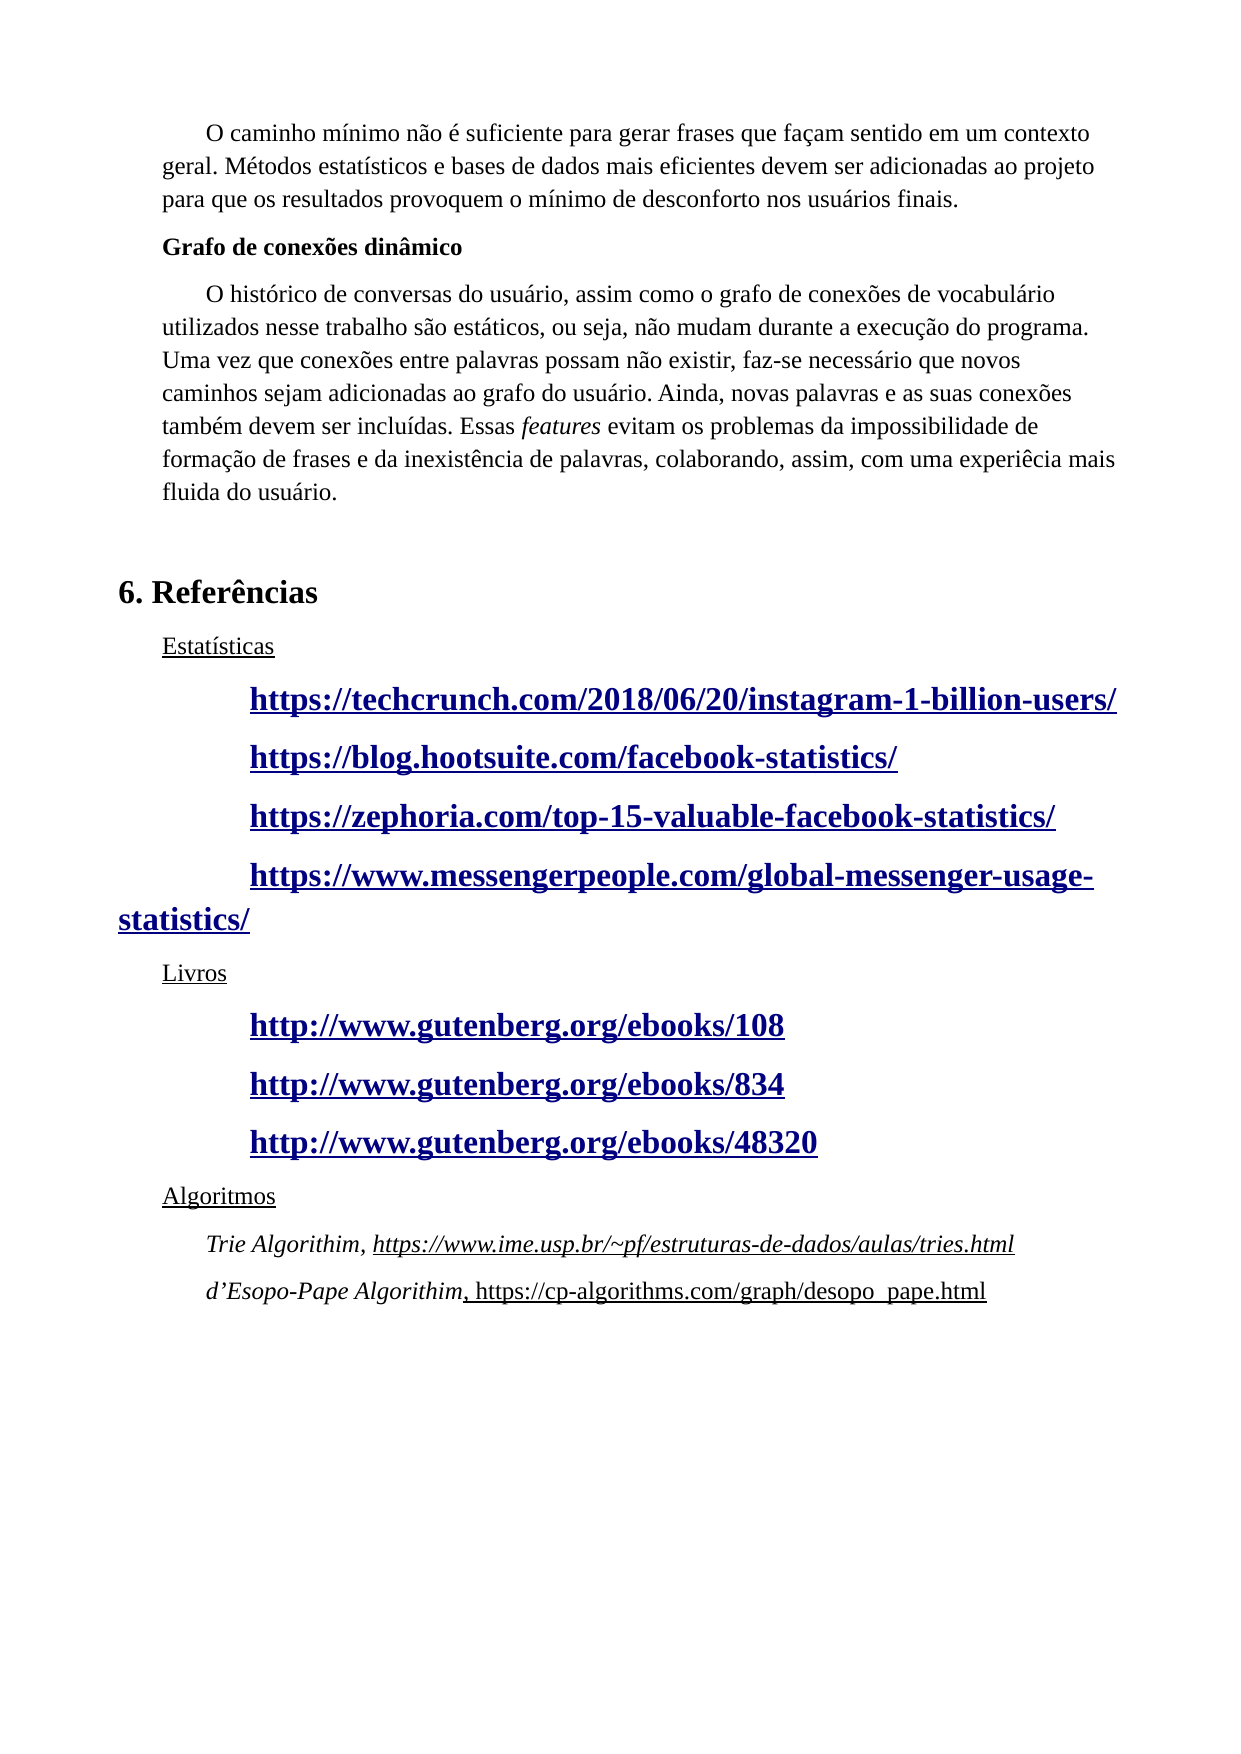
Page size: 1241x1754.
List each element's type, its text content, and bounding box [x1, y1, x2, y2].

text https://www.messengerpeople.com/global-messenger-usage-statistics/ [118, 855, 1122, 937]
text http://www.gutenberg.org/ebooks/834 [118, 1064, 1122, 1102]
text 6. Referências [118, 573, 1122, 611]
text https://techcrunch.com/2018/06/20/instagram-1-billion-users/ [118, 679, 1122, 717]
text Estatísticas [118, 631, 1122, 660]
text O histórico de conversas do usuário, assim como o grafo de conexões de vocabulário utilizados nesse trabalho são estáticos, ou seja, não mudam durante a execução do programa. Uma vez que conexões entre palavras possam não existir, faz-se necessário que novos caminhos sejam adicionadas ao grafo do usuário. Ainda, novas palavras e as suas conexões também devem ser incluídas. Essas features evitam os problemas da impossibilidade de formação de frases e da inexistência de palavras, colaborando, assim, com uma experiêcia mais fluida do usuário. [118, 279, 1122, 506]
text Grafo de conexões dinâmico [118, 232, 1122, 261]
text http://www.gutenberg.org/ebooks/108 [118, 1005, 1122, 1043]
text Trie Algorithim, https://www.ime.usp.br/~pf/estruturas-de-dados/aulas/tries.html [118, 1229, 1122, 1257]
text https://zephoria.com/top-15-valuable-facebook-statistics/ [118, 796, 1122, 834]
text http://www.gutenberg.org/ebooks/48320 [118, 1122, 1122, 1161]
text O caminho mínimo não é suficiente para gerar frases que façam sentido em um contexto geral. Métodos estatísticos e bases de dados mais eficientes devem ser adicionadas ao projeto para que os resultados provoquem o mínimo de desconforto nos usuários finais. [118, 118, 1122, 213]
text d’Esopo-Pape Algorithim, https://cp-algorithms.com/graph/desopo_pape.html [118, 1276, 1122, 1305]
text Livros [118, 958, 1122, 986]
text Algoritmos [118, 1181, 1122, 1210]
text https://blog.hootsuite.com/facebook-statistics/ [118, 738, 1122, 776]
